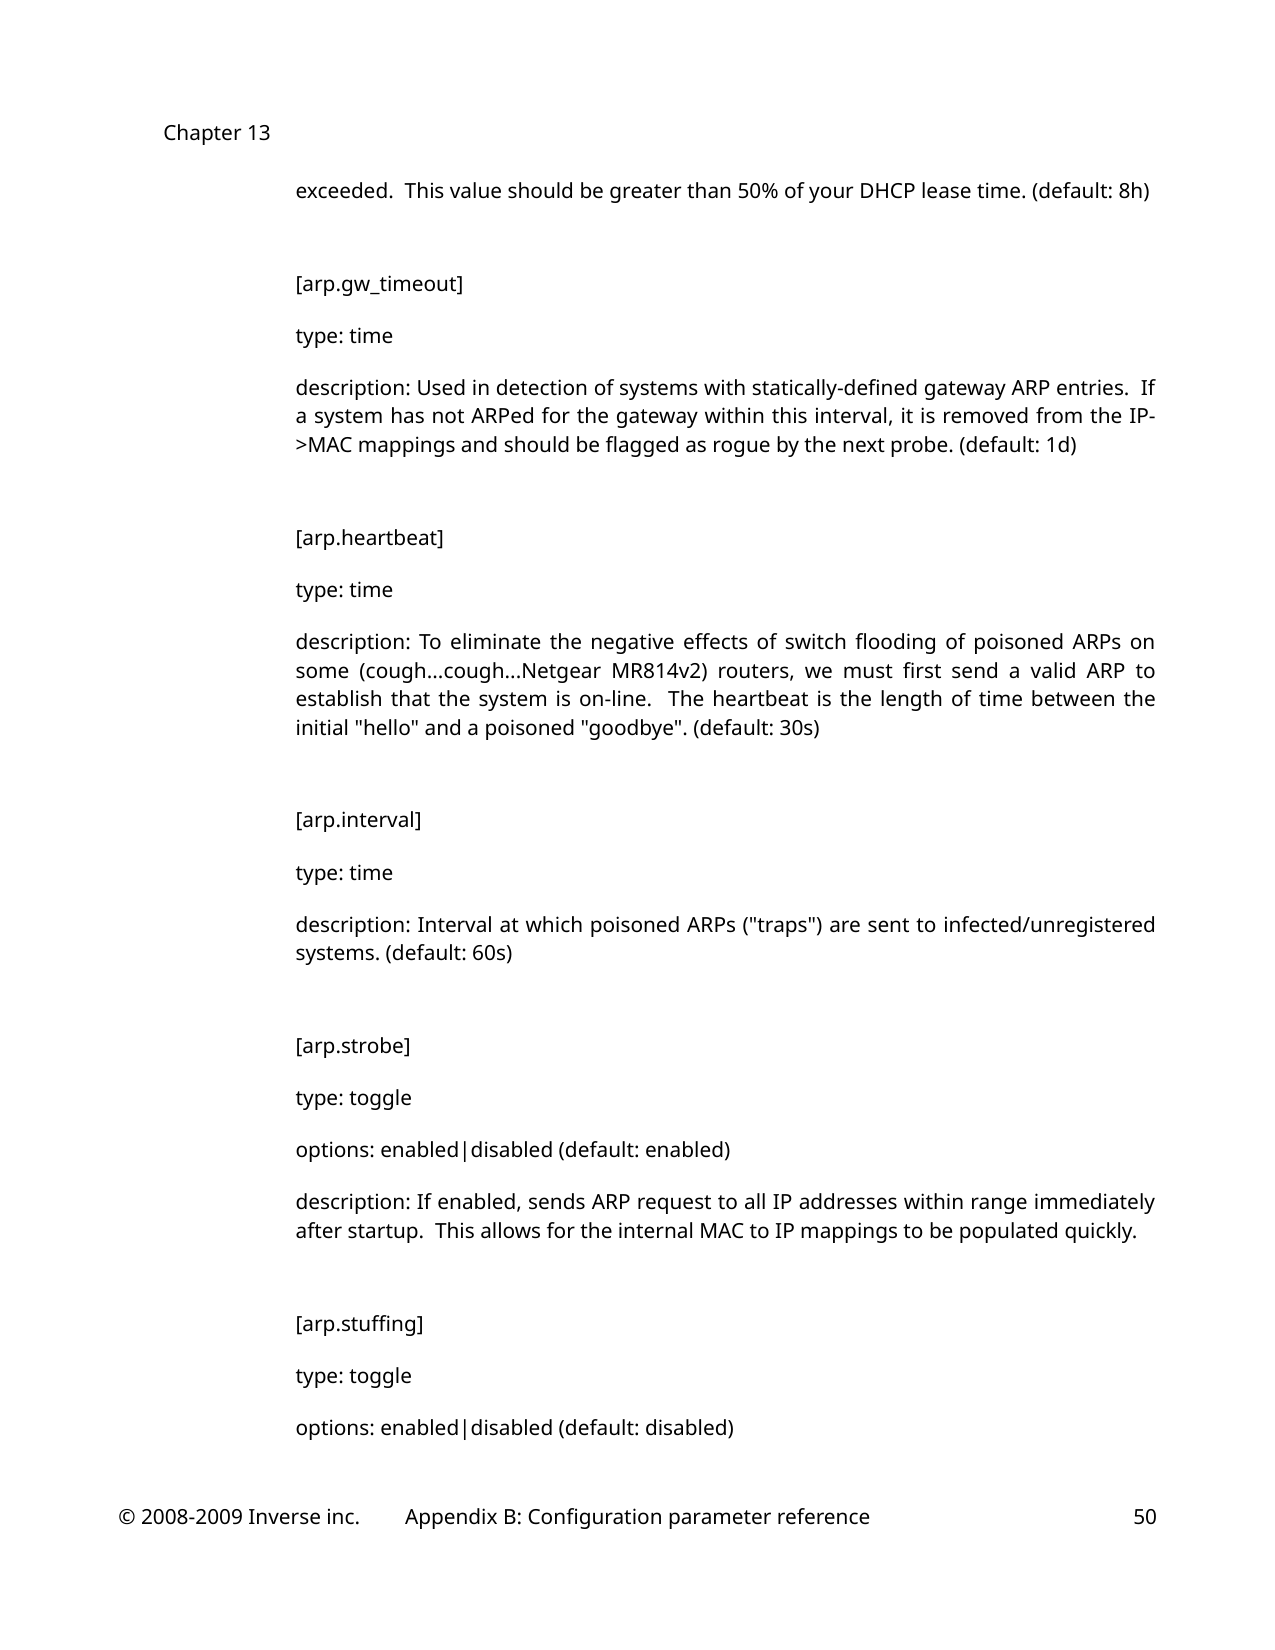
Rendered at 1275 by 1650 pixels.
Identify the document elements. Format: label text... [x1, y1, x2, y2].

text type: time [295, 321, 1157, 349]
text exceeded. This value should be greater than 50% of your DHCP lease time. (default: 8h) [295, 176, 1157, 204]
text description: Used in detection of systems with statically-defined gateway ARP entries. If a system has not ARPed for the gateway within this interval, it is removed from the IP->MAC mappings and should be flagged as rogue by the next probe. (default: 1d) [295, 373, 1157, 458]
text [arp.gw_timeout] [295, 269, 1157, 297]
text options: enabled|disabled (default: disabled) [295, 1413, 1157, 1442]
text description: If enabled, sends ARP request to all IP addresses within range immediately after startup. This allows for the internal MAC to IP mappings to be populated quickly. [295, 1187, 1157, 1244]
text type: time [295, 575, 1157, 604]
text type: toggle [295, 1083, 1157, 1112]
text [arp.heartbeat] [295, 523, 1157, 552]
text description: To eliminate the negative effects of switch flooding of poisoned ARPs on some (cough...cough...Netgear MR814v2) routers, we must first send a valid ARP to establish that the system is on-line. The heartbeat is the length of time between the initial "hello" and a poisoned "goodbye". (default: 30s) [295, 627, 1157, 741]
text description: Interval at which poisoned ARPs ("traps") are sent to infected/unregistered systems. (default: 60s) [295, 910, 1157, 967]
text [arp.stuffing] [295, 1309, 1157, 1337]
text type: time [295, 858, 1157, 886]
text options: enabled|disabled (default: enabled) [295, 1135, 1157, 1164]
text type: toggle [295, 1361, 1157, 1389]
text [arp.strobe] [295, 1031, 1157, 1060]
text [arp.interval] [295, 806, 1157, 834]
